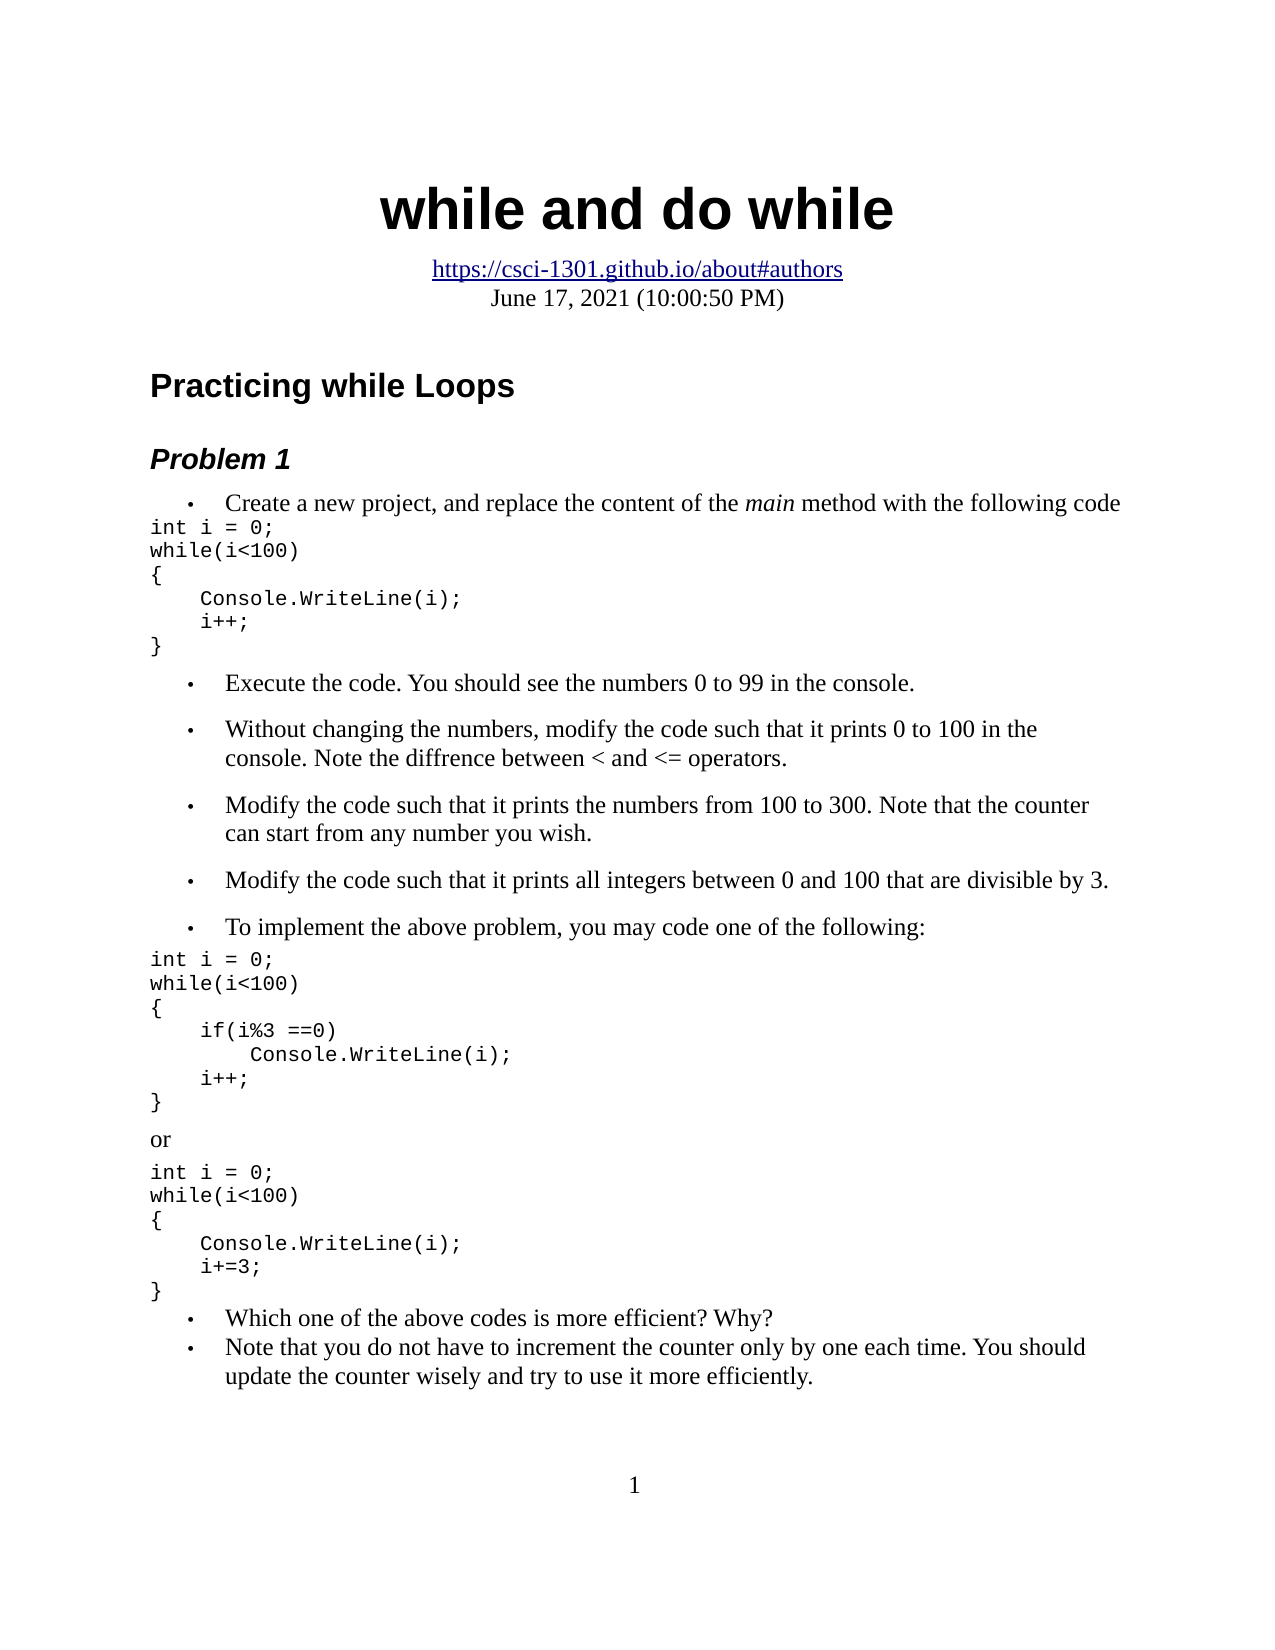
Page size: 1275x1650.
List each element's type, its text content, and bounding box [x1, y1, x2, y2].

list Note that you do not have to increment the counter only by one each time. You should update the counter wisely and try to use it more efficiently. [187, 1332, 1125, 1390]
text while(i<100) [150, 973, 1125, 997]
text int i = 0; [150, 949, 1125, 973]
text i++; [150, 1068, 1125, 1091]
list Without changing the numbers, modify the code such that it prints 0 to 100 in the console. Note the diffrence between < and <= operators. [187, 714, 1125, 772]
text i+=3; [150, 1256, 1125, 1280]
text June 17, 2021 (10:00:50 PM) [150, 283, 1125, 312]
list Create a new project, and replace the content of the main method with the following code [187, 488, 1125, 517]
list Execute the code. You should see the numbers 0 to 99 in the console. [187, 668, 1125, 696]
text if(i%3 ==0) [150, 1020, 1125, 1044]
subtitle Practicing while Loops [150, 366, 1125, 404]
list Modify the code such that it prints the numbers from 100 to 300. Note that the counter can start from any number you wish. [187, 790, 1125, 847]
text while(i<100) [150, 1185, 1125, 1209]
text https://csci-1301.github.io/about#authors [150, 254, 1125, 283]
text Console.WriteLine(i); [150, 588, 1125, 611]
text while(i<100) [150, 540, 1125, 564]
text i++; [150, 611, 1125, 635]
subtitle Problem 1 [150, 442, 1125, 476]
text or [150, 1124, 1125, 1153]
list Modify the code such that it prints all integers between 0 and 100 that are divisible by 3. [187, 865, 1125, 894]
text } [150, 1091, 1125, 1115]
text { [150, 997, 1125, 1020]
text { [150, 1209, 1125, 1233]
text Console.WriteLine(i); [150, 1044, 1125, 1068]
list Which one of the above codes is more efficient? Why? [187, 1303, 1125, 1332]
text int i = 0; [150, 1162, 1125, 1185]
text } [150, 1280, 1125, 1303]
text int i = 0; [150, 517, 1125, 540]
text } [150, 635, 1125, 659]
title while and do while [150, 175, 1125, 242]
text { [150, 564, 1125, 588]
list To implement the above problem, you may code one of the following: [187, 912, 1125, 941]
text Console.WriteLine(i); [150, 1233, 1125, 1256]
